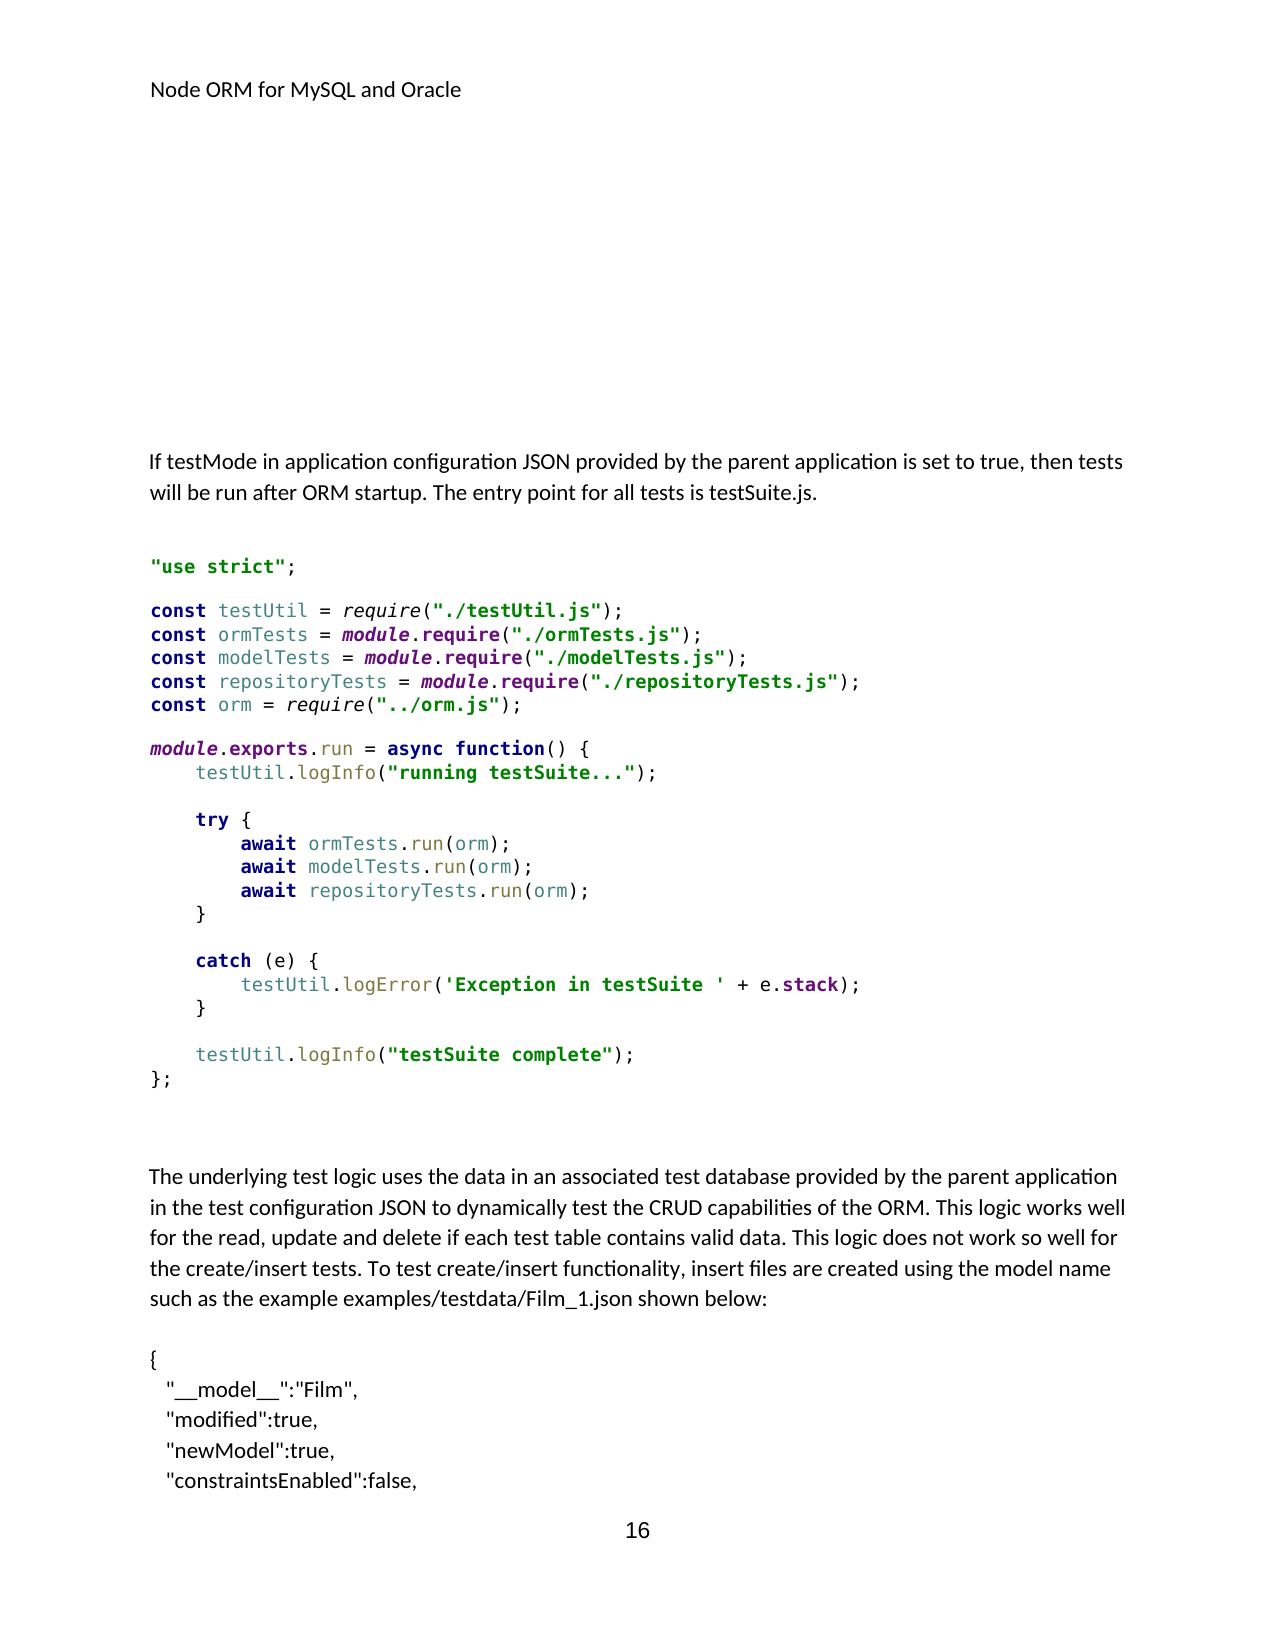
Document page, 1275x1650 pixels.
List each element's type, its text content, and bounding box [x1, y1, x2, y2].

text "constraintsEnabled":false, [150, 1466, 1143, 1494]
text { [150, 1345, 1143, 1373]
text "use strict"; const testUtil = require("./testUtil.js"); const ormTests = module.require("./ormTests.js"); const modelTests = module.require("./modelTests.js"); const repositoryTests = module.require("./repositoryTests.js"); const orm = require("../orm.js"); module.exports.run = async function() { testUtil.logInfo("running testSuite..."); try { await ormTests.run(orm); await modelTests.run(orm); await repositoryTests.run(orm); } catch (e) { testUtil.logError('Exception in testSuite ' + e.stack); } testUtil.logInfo("testSuite complete"); }; [150, 556, 1143, 1110]
text "modified":true, [150, 1406, 1143, 1434]
text "__model__":"Film", [150, 1375, 1143, 1403]
text "newModel":true, [150, 1436, 1143, 1464]
text If testMode in application configuration JSON provided by the parent application is set to true, then tests will be run after ORM startup. The entry point for all tests is testSuite.js. [148, 447, 1132, 506]
text The underlying test logic uses the data in an associated test database provided by the parent application in the test configuration JSON to dynamically test the CRUD capabilities of the ORM. This logic works well for the read, update and delete if each test table contains valid data. This logic does not work so well for the create/insert tests. To test create/insert functionality, insert files are created using the model name such as the example examples/testdata/Film_1.json shown below: [148, 1162, 1132, 1312]
